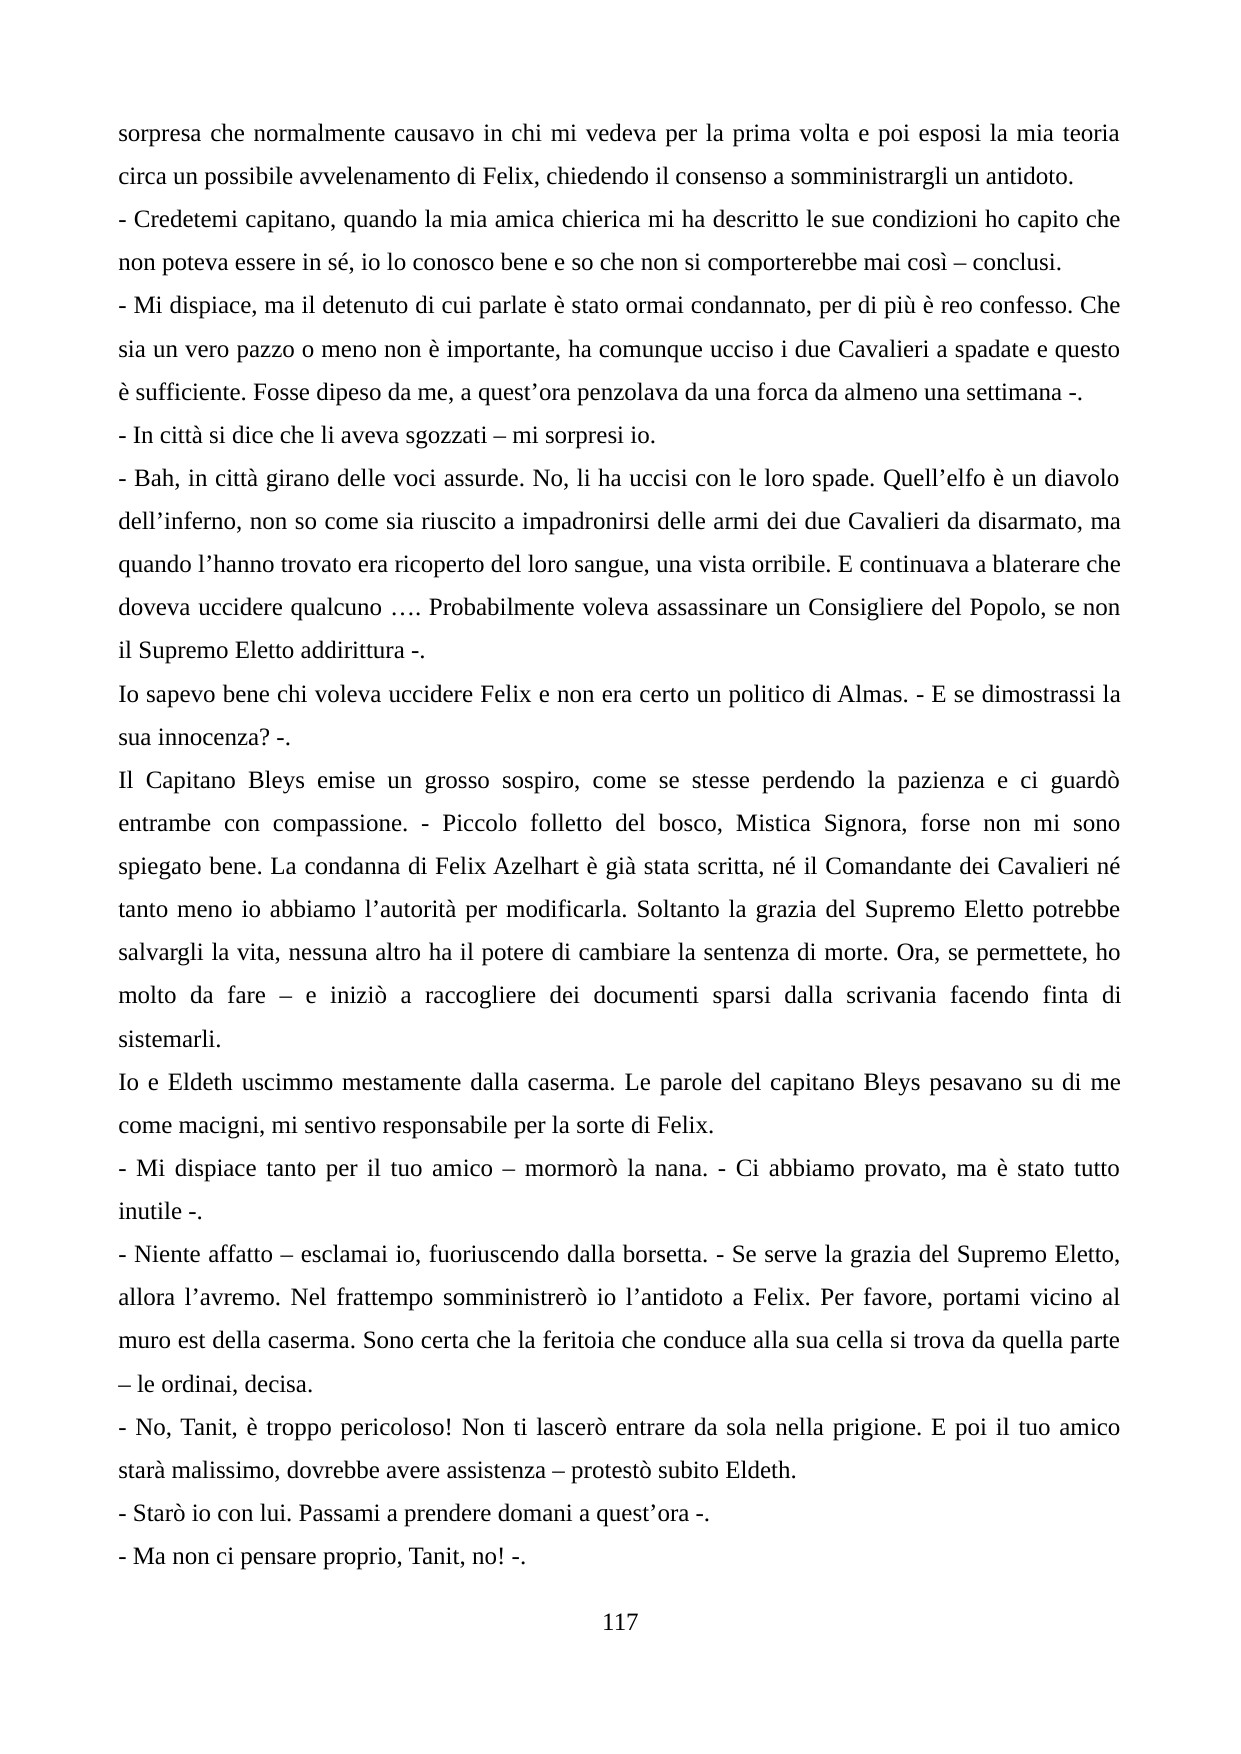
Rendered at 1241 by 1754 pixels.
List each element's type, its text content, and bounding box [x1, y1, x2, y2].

text - Niente affatto – esclamai io, fuoriuscendo dalla borsetta. - Se serve la grazia del Supremo Eletto, allora l’avremo. Nel frattempo somministrerò io l’antidoto a Felix. Per favore, portami vicino al muro est della caserma. Sono certa che la feritoia che conduce alla sua cella si trova da quella parte – le ordinai, decisa. [118, 1239, 1122, 1397]
text - Mi dispiace, ma il detenuto di cui parlate è stato ormai condannato, per di più è reo confesso. Che sia un vero pazzo o meno non è importante, ha comunque ucciso i due Cavalieri a spadate e questo è sufficiente. Fosse dipeso da me, a quest’ora penzolava da una forca da almeno una settimana -. [118, 291, 1122, 406]
text - Ma non ci pensare proprio, Tanit, no! -. [118, 1541, 1122, 1570]
text - No, Tanit, è troppo pericoloso! Non ti lascerò entrare da sola nella prigione. E poi il tuo amico starà malissimo, dovrebbe avere assistenza – protestò subito Eldeth. [118, 1412, 1122, 1484]
text - Bah, in città girano delle voci assurde. No, li ha uccisi con le loro spade. Quell’elfo è un diavolo dell’inferno, non so come sia riuscito a impadronirsi delle armi dei due Cavalieri da disarmato, ma quando l’hanno trovato era ricoperto del loro sangue, una vista orribile. E continuava a blaterare che doveva uccidere qualcuno …. Probabilmente voleva assassinare un Consigliere del Popolo, se non il Supremo Eletto addirittura -. [118, 463, 1122, 664]
text sorpresa che normalmente causavo in chi mi vedeva per la prima volta e poi esposi la mia teoria circa un possibile avvelenamento di Felix, chiedendo il consenso a somministrargli un antidoto. [118, 118, 1122, 190]
text Io sapevo bene chi voleva uccidere Felix e non era certo un politico di Almas. - E se dimostrassi la sua innocenza? -. [118, 679, 1122, 751]
text Io e Eldeth uscimmo mestamente dalla caserma. Le parole del capitano Bleys pesavano su di me come macigni, mi sentivo responsabile per la sorte di Felix. [118, 1067, 1122, 1139]
text - Starò io con lui. Passami a prendere domani a quest’ora -. [118, 1498, 1122, 1527]
text - Credetemi capitano, quando la mia amica chierica mi ha descritto le sue condizioni ho capito che non poteva essere in sé, io lo conosco bene e so che non si comporterebbe mai così – conclusi. [118, 204, 1122, 276]
text - In città si dice che li aveva sgozzati – mi sorpresi io. [118, 420, 1122, 449]
text - Mi dispiace tanto per il tuo amico – mormorò la nana. - Ci abbiamo provato, ma è stato tutto inutile -. [118, 1153, 1122, 1225]
text Il Capitano Bleys emise un grosso sospiro, come se stesse perdendo la pazienza e ci guardò entrambe con compassione. - Piccolo folletto del bosco, Mistica Signora, forse non mi sono spiegato bene. La condanna di Felix Azelhart è già stata scritta, né il Comandante dei Cavalieri né tanto meno io abbiamo l’autorità per modificarla. Soltanto la grazia del Supremo Eletto potrebbe salvargli la vita, nessuna altro ha il potere di cambiare la sentenza di morte. Ora, se permettete, ho molto da fare – e iniziò a raccogliere dei documenti sparsi dalla scrivania facendo finta di sistemarli. [118, 765, 1122, 1052]
